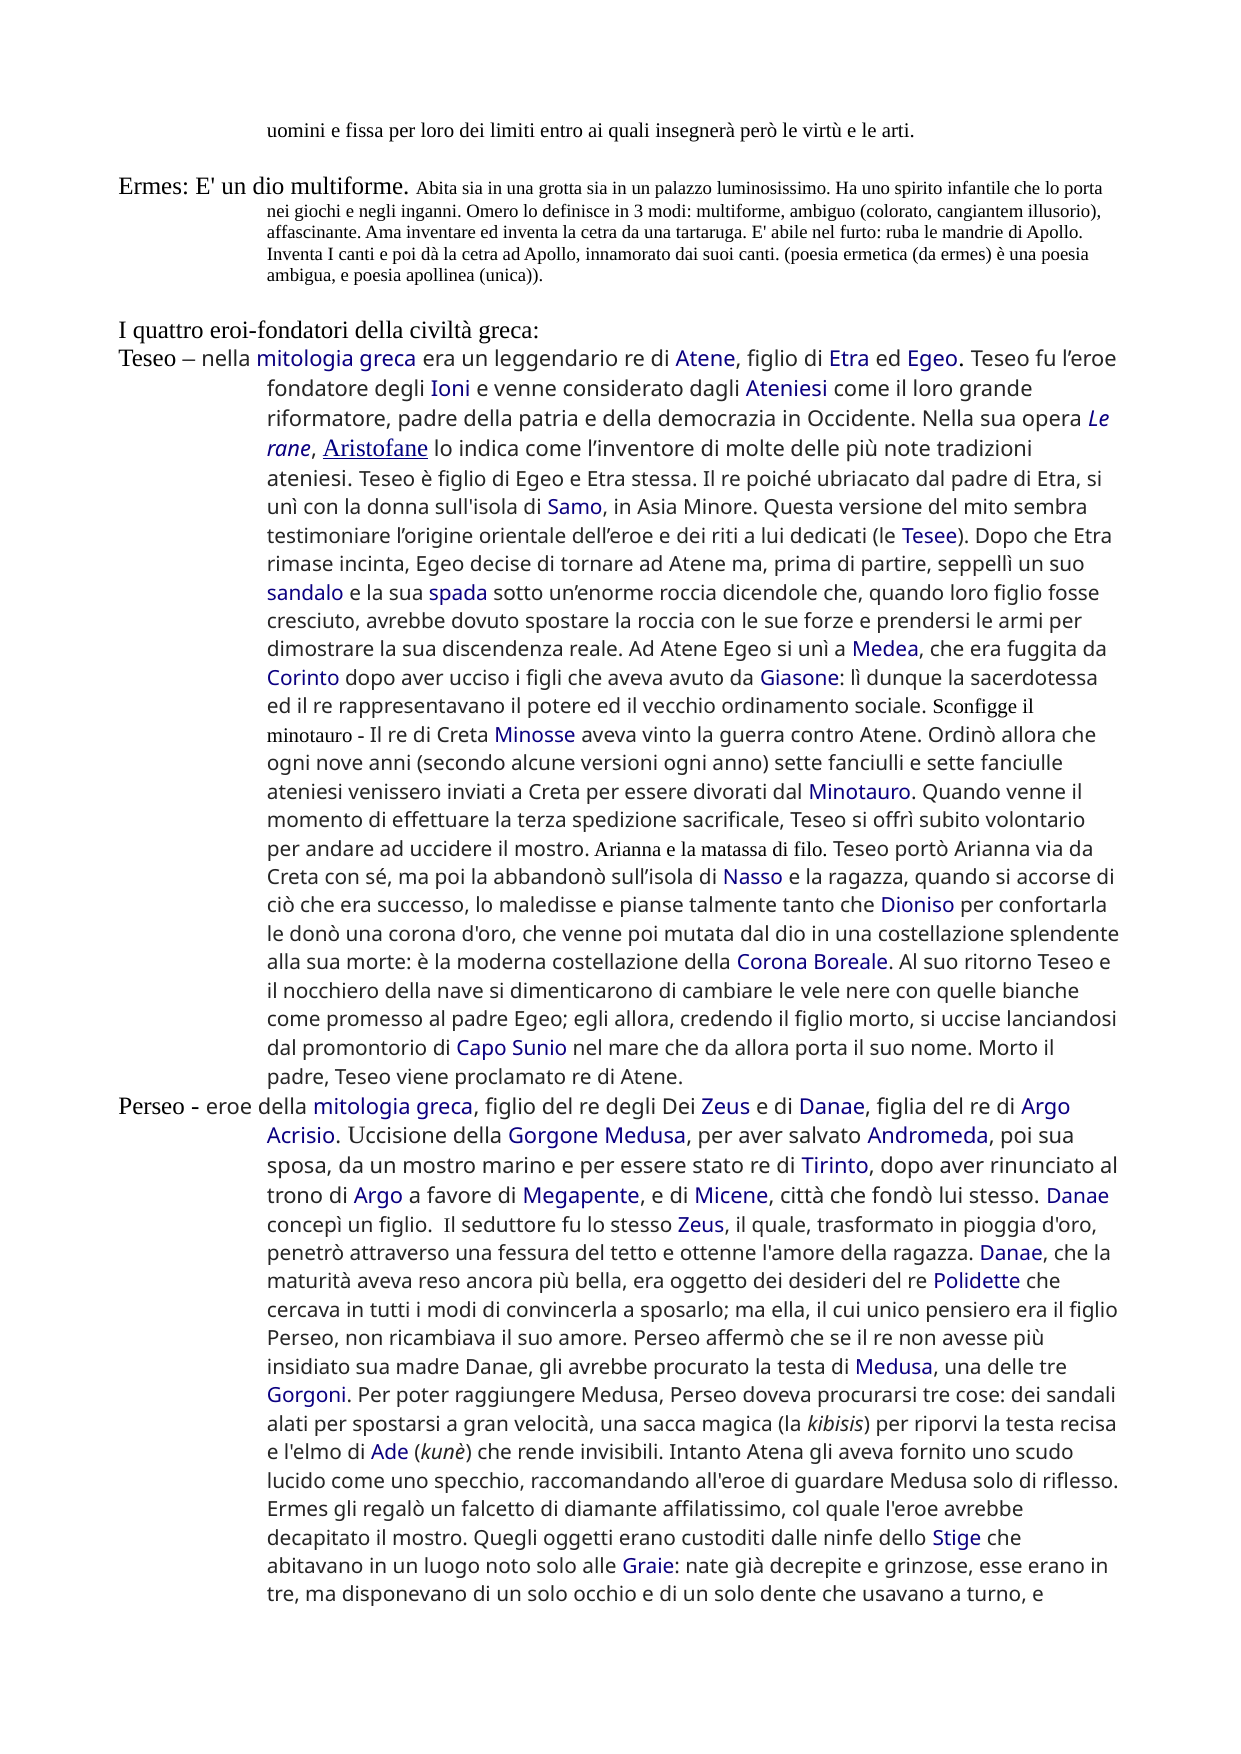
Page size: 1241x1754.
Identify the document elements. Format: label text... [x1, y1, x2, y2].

text I quattro eroi-fondatori della civiltà greca: [118, 315, 1122, 343]
text Perseo - eroe della mitologia greca, figlio del re degli Dei Zeus e di Danae, figlia del re di Argo Acrisio. Uccisione della Gorgone Medusa, per aver salvato Andromeda, poi sua sposa, da un mostro marino e per essere stato re di Tirinto, dopo aver rinunciato al trono di Argo a favore di Megapente, e di Micene, città che fondò lui stesso. Danae concepì un figlio. Il seduttore fu lo stesso Zeus, il quale, trasformato in pioggia d'oro, penetrò attraverso una fessura del tetto e ottenne l'amore della ragazza. Danae, che la maturità aveva reso ancora più bella, era oggetto dei desideri del re Polidette che cercava in tutti i modi di convincerla a sposarlo; ma ella, il cui unico pensiero era il figlio Perseo, non ricambiava il suo amore. Perseo affermò che se il re non avesse più insidiato sua madre Danae, gli avrebbe procurato la testa di Medusa, una delle tre Gorgoni. Per poter raggiungere Medusa, Perseo doveva procurarsi tre cose: dei sandali alati per spostarsi a gran velocità, una sacca magica (la kibisis) per riporvi la testa recisa e l'elmo di Ade (kunè) che rende invisibili. Intanto Atena gli aveva fornito uno scudo lucido come uno specchio, raccomandando all'eroe di guardare Medusa solo di riflesso. Ermes gli regalò un falcetto di diamante affilatissimo, col quale l'eroe avrebbe decapitato il mostro. Quegli oggetti erano custoditi dalle ninfe dello Stige che abitavano in un luogo noto solo alle Graie: nate già decrepite e grinzose, esse erano in tre, ma disponevano di un solo occhio e di un solo dente che usavano a turno, e [118, 1091, 1122, 1608]
text Teseo – nella mitologia greca era un leggendario re di Atene, figlio di Etra ed Egeo. Teseo fu l’eroe fondatore degli Ioni e venne considerato dagli Ateniesi come il loro grande riformatore, padre della patria e della democrazia in Occidente. Nella sua opera Le rane, Aristofane lo indica come l’inventore di molte delle più note tradizioni ateniesi. Teseo è figlio di Egeo e Etra stessa. Il re poiché ubriacato dal padre di Etra, si unì con la donna sull'isola di Samo, in Asia Minore. Questa versione del mito sembra testimoniare l’origine orientale dell’eroe e dei riti a lui dedicati (le Tesee). Dopo che Etra rimase incinta, Egeo decise di tornare ad Atene ma, prima di partire, seppellì un suo sandalo e la sua spada sotto un’enorme roccia dicendole che, quando loro figlio fosse cresciuto, avrebbe dovuto spostare la roccia con le sue forze e prendersi le armi per dimostrare la sua discendenza reale. Ad Atene Egeo si unì a Medea, che era fuggita da Corinto dopo aver ucciso i figli che aveva avuto da Giasone: lì dunque la sacerdotessa ed il re rappresentavano il potere ed il vecchio ordinamento sociale. Sconfigge il minotauro - Il re di Creta Minosse aveva vinto la guerra contro Atene. Ordinò allora che ogni nove anni (secondo alcune versioni ogni anno) sette fanciulli e sette fanciulle ateniesi venissero inviati a Creta per essere divorati dal Minotauro. Quando venne il momento di effettuare la terza spedizione sacrificale, Teseo si offrì subito volontario per andare ad uccidere il mostro. Arianna e la matassa di filo. Teseo portò Arianna via da Creta con sé, ma poi la abbandonò sull’isola di Nasso e la ragazza, quando si accorse di ciò che era successo, lo maledisse e pianse talmente tanto che Dioniso per confortarla le donò una corona d'oro, che venne poi mutata dal dio in una costellazione splendente alla sua morte: è la moderna costellazione della Corona Boreale. Al suo ritorno Teseo e il nocchiero della nave si dimenticarono di cambiare le vele nere con quelle bianche come promesso al padre Egeo; egli allora, credendo il figlio morto, si uccise lanciandosi dal promontorio di Capo Sunio nel mare che da allora porta il suo nome. Morto il padre, Teseo viene proclamato re di Atene. [118, 343, 1122, 1091]
text Ermes: E' un dio multiforme. Abita sia in una grotta sia in un palazzo luminosissimo. Ha uno spirito infantile che lo porta nei giochi e negli inganni. Omero lo definisce in 3 modi: multiforme, ambiguo (colorato, cangiantem illusorio), affascinante. Ama inventare ed inventa la cetra da una tartaruga. E' abile nel furto: ruba le mandrie di Apollo. Inventa I canti e poi dà la cetra ad Apollo, innamorato dai suoi canti. (poesia ermetica (da ermes) è una poesia ambigua, e poesia apollinea (unica)). [118, 171, 1122, 286]
text uomini e fissa per loro dei limiti entro ai quali insegnerà però le virtù e le arti. [118, 118, 1122, 142]
